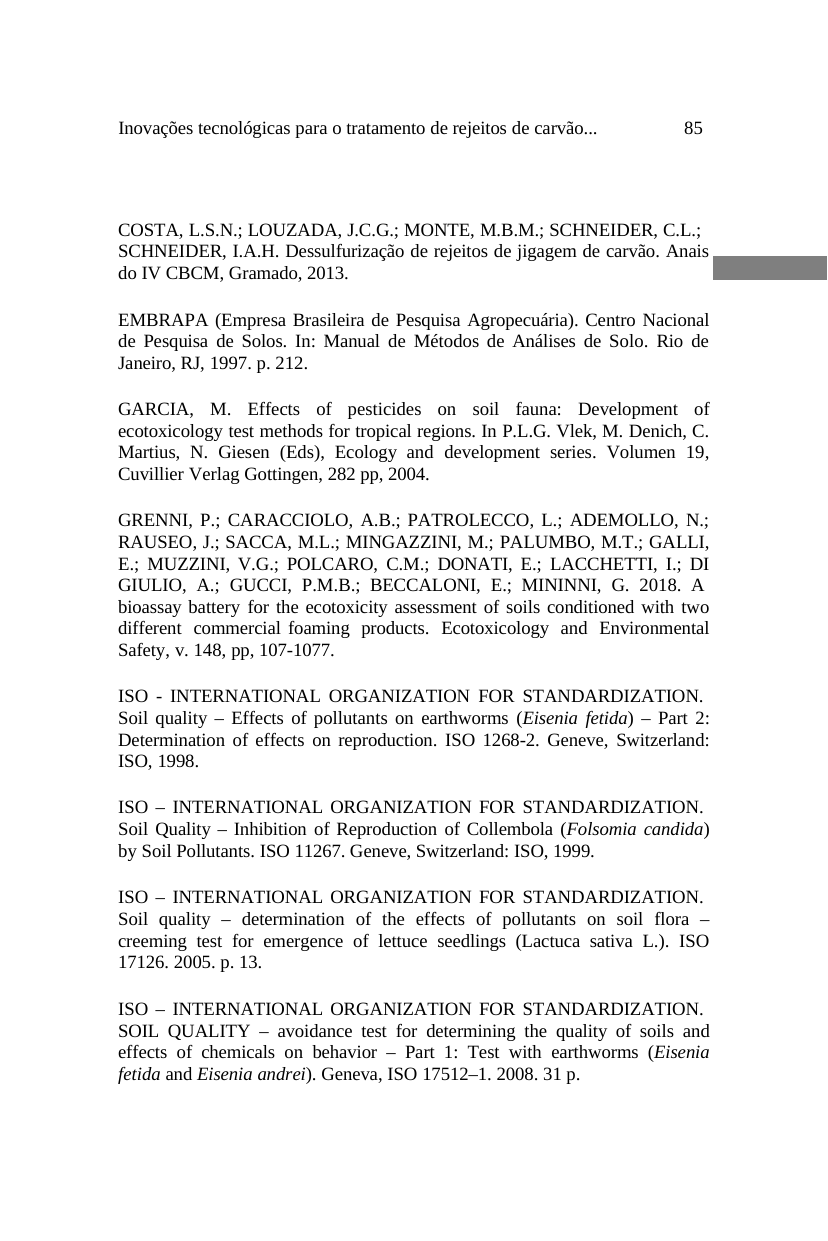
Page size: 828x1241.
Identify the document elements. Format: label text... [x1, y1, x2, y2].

text GRENNI, P.; CARACCIOLO, A.B.; PATROLECCO, L.; ADEMOLLO, N.; RAUSEO, J.; SACCA, M.L.; MINGAZZINI, M.; PALUMBO, M.T.; GALLI, E.; MUZZINI, V.G.; POLCARO, C.M.; DONATI, E.; LACCHETTI, I.; DI GIULIO, A.; GUCCI, P.M.B.; BECCALONI, E.; MININNI, G. 2018. A [118, 509, 710, 596]
text ISO – INTERNATIONAL ORGANIZATION FOR STANDARDIZATION. [118, 886, 721, 908]
text ISO – INTERNATIONAL ORGANIZATION FOR STANDARDIZATION. [118, 797, 721, 818]
text GARCIA, M. Effects of pesticides on soil fauna: Development of ecotoxicology test methods for tropical regions. In P.L.G. Vlek, M. Denich, C. Martius, N. Giesen (Eds), Ecology and development series. Volumen 19, Cuvillier Verlag Gottingen, 282 pp, 2004. [118, 398, 710, 484]
text SOIL QUALITY – avoidance test for determining the quality of soils and effects of chemicals on behavior – Part 1: Test with earthworms (Eisenia fetida and Eisenia andrei). Geneva, ISO 17512–1. 2008. 31 p. [118, 1019, 710, 1084]
text ISO - INTERNATIONAL ORGANIZATION FOR STANDARDIZATION. [118, 685, 721, 707]
text SCHNEIDER, I.A.H. Dessulfurização de rejeitos de jigagem de carvão. Anais do IV CBCM, Gramado, 2013. [118, 240, 709, 283]
text bioassay battery for the ecotoxicity assessment of soils conditioned with two different commercial foaming products. Ecotoxicology and Environmental Safety, v. 148, pp, 107-1077. [118, 596, 709, 660]
text ISO – INTERNATIONAL ORGANIZATION FOR STANDARDIZATION. [118, 998, 721, 1019]
text EMBRAPA (Empresa Brasileira de Pesquisa Agropecuária). Centro Nacional de Pesquisa de Solos. In: Manual de Métodos de Análises de Solo. Rio de Janeiro, RJ, 1997. p. 212. [118, 308, 710, 373]
text COSTA, L.S.N.; LOUZADA, J.C.G.; MONTE, M.B.M.; SCHNEIDER, C.L.; [118, 219, 721, 240]
text Soil quality – Effects of pollutants on earthworms (Eisenia fetida) – Part 2: Determination of effects on reproduction. ISO 1268-2. Geneve, Switzerland: ISO, 1998. [118, 707, 709, 772]
text Soil quality – determination of the effects of pollutants on soil flora – creeming test for emergence of lettuce seedlings (Lactuca sativa L.). ISO 17126. 2005. p. 13. [118, 908, 709, 973]
text Soil Quality – Inhibition of Reproduction of Collembola (Folsomia candida) by Soil Pollutants. ISO 11267. Geneve, Switzerland: ISO, 1999. [118, 818, 709, 861]
